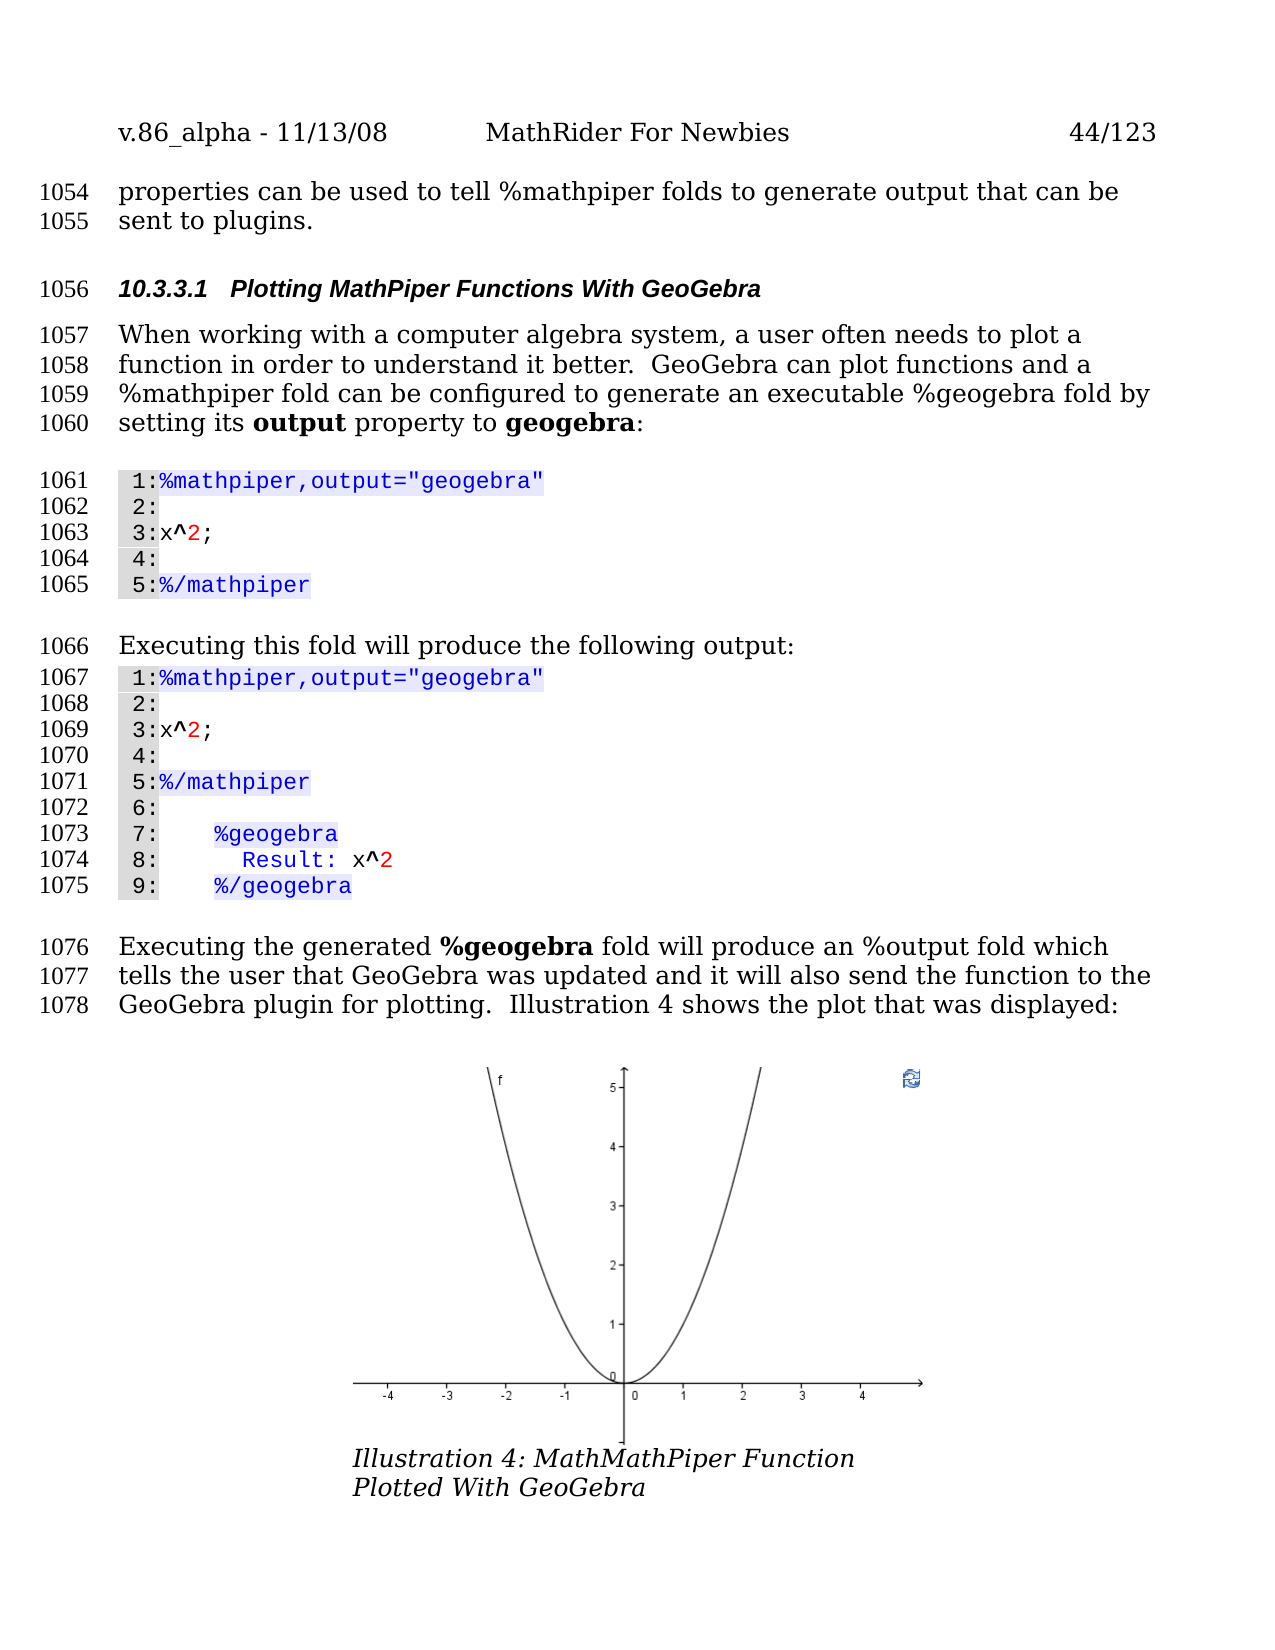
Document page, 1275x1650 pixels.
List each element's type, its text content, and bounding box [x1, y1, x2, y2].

text 2: [118, 692, 1157, 718]
text 9: %/geogebra [118, 874, 1157, 900]
text 4: [118, 547, 1157, 573]
text 1:%mathpiper,output="geogebra" [118, 469, 1157, 496]
text 3:x^2; [118, 521, 1157, 547]
text 2: [118, 496, 1157, 521]
text 3:x^2; [118, 718, 1157, 744]
text Illustration 4: MathMathPiper Function Plotted With GeoGebra [353, 1445, 922, 1503]
text properties can be used to tell %mathpiper folds to generate output that can be sent to plugins. [118, 177, 1157, 235]
text When working with a computer algebra system, a user often needs to plot a function in order to understand it better. GeoGebra can plot functions and a %mathpiper fold can be configured to generate an executable %geogebra fold by setting its output property to geogebra: [118, 321, 1157, 438]
text 5:%/mathpiper [118, 770, 1157, 796]
text Executing this fold will produce the following output: [118, 631, 1157, 660]
text 6: [118, 796, 1157, 822]
text 4: [118, 744, 1157, 770]
text 5:%/mathpiper [118, 573, 1157, 599]
subtitle Plotting MathPiper Functions With GeoGebra [118, 274, 1157, 303]
text 8: Result: x^2 [118, 848, 1157, 874]
picture [352, 1067, 923, 1445]
text 7: %geogebra [118, 822, 1157, 848]
text Executing the generated %geogebra fold will produce an %output fold which tells the user that GeoGebra was updated and it will also send the function to the GeoGebra plugin for plotting. Illustration 4 shows the plot that was displayed: [118, 932, 1157, 1019]
text 1:%mathpiper,output="geogebra" [118, 666, 1157, 692]
